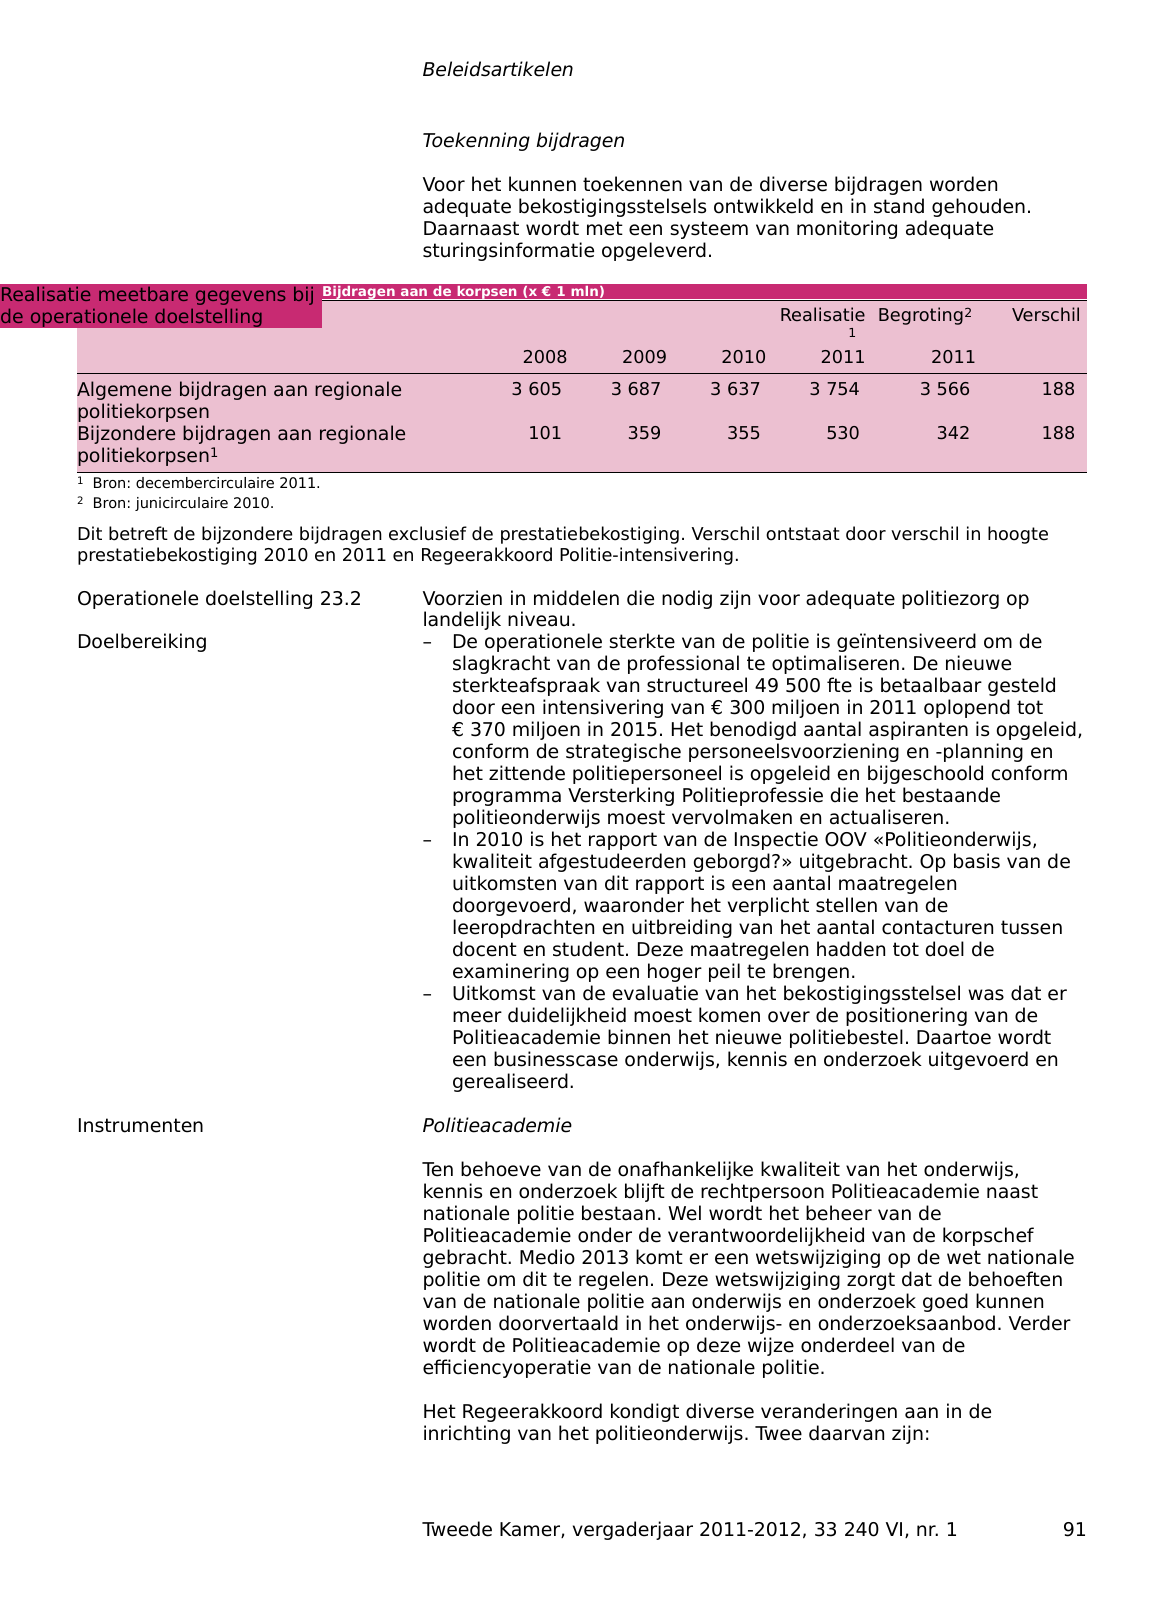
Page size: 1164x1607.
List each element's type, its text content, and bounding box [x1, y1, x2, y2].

table_cell 359 [573, 423, 673, 472]
table_cell 2011 [871, 347, 982, 373]
table_cell [77, 328, 137, 347]
table_cell Verschil [982, 301, 1087, 347]
table_cell Algemene bijdragen aan regionale politiekorpsen [77, 374, 474, 423]
table_cell 2009 [573, 347, 673, 373]
table_header Bijdragen aan de korpsen (x € 1 mln) [0, 284, 1087, 328]
table_cell [138, 347, 474, 373]
table_cell 188 [982, 423, 1087, 472]
subtitle Toekenning bijdragen [422, 130, 1087, 152]
table_cell 355 [673, 423, 772, 472]
subtitle Politieacademie [422, 1115, 1087, 1137]
table_cell 1 Bron: decembercirculaire 2011. 2 Bron: junicirculaire 2010. Dit betreft de bijzondere bijdragen exclusief de prestatiebekostiging. Verschil ontstaat door verschil in hoogte prestatiebekostiging 2010 en 2011 en Regeerakkoord Politie-intensivering. [77, 473, 1087, 565]
text – In 2010 is het rapport van de Inspectie OOV «Politieonderwijs, kwaliteit afgestudeerden geborgd?» uitgebracht. Op basis van de uitkomsten van dit rapport is een aantal maatregelen doorgevoerd, waaronder het verplicht stellen van de leeropdrachten en uitbreiding van het aantal contacturen tussen docent en student. Deze maatregelen hadden tot doel de examinering op een hoger peil te brengen. [422, 829, 1087, 983]
table_cell [138, 301, 474, 347]
text Doelbereiking [77, 631, 399, 653]
table_cell [573, 301, 673, 347]
text – Uitkomst van de evaluatie van het bekostigingsstelsel was dat er meer duidelijkheid moest komen over de positionering van de Politieacademie binnen het nieuwe politiebestel. Daartoe wordt een businesscase onderwijs, kennis en onderzoek uitgevoerd en gerealiseerd. [422, 983, 1087, 1093]
table_cell [77, 347, 137, 373]
table_cell 3 566 [871, 374, 982, 423]
text – De operationele sterkte van de politie is geïntensiveerd om de slagkracht van de professional te optimaliseren. De nieuwe sterkteafspraak van structureel 49 500 fte is betaalbaar gesteld door een intensivering van € 300 miljoen in 2011 oplopend tot € 370 miljoen in 2015. Het benodigd aantal aspiranten is opgeleid, conform de strategische personeelsvoorziening en -planning en het zittende politiepersoneel is opgeleid en bijgeschoold conform programma Versterking Politieprofessie die het bestaande politieonderwijs moest vervolmaken en actualiseren. [422, 631, 1087, 829]
table_cell 342 [871, 423, 982, 472]
table_cell [673, 301, 772, 347]
table_cell 3 754 [772, 374, 871, 423]
text Voorzien in middelen die nodig zijn voor adequate politiezorg op landelijk niveau. [422, 587, 1087, 631]
table_cell [982, 347, 1087, 373]
subtitle [77, 1137, 399, 1145]
table_cell 2010 [673, 347, 772, 373]
table_cell Realisatie1 [772, 301, 871, 347]
table_cell 3 605 [474, 374, 573, 423]
text Het Regeerakkoord kondigt diverse veranderingen aan in de inrichting van het politieonderwijs. Twee daarvan zijn: [422, 1401, 1087, 1445]
table_cell 2008 [474, 347, 573, 373]
table_cell Bijzondere bijdragen aan regionale politiekorpsen1 [77, 423, 474, 472]
text Instrumenten [77, 1115, 399, 1137]
table_cell 3 637 [673, 374, 772, 423]
table_cell [474, 301, 573, 347]
text Operationele doelstelling 23.2 [77, 587, 399, 609]
table_cell 530 [772, 423, 871, 472]
table_cell Begroting2 [871, 301, 982, 347]
text Voor het kunnen toekennen van de diverse bijdragen worden adequate bekostigingsstelsels ontwikkeld en in stand gehouden. Daarnaast wordt met een systeem van monitoring adequate sturingsinformatie opgeleverd. [422, 174, 1087, 262]
text [77, 609, 399, 617]
table_cell 2011 [772, 347, 871, 373]
table_cell 188 [982, 374, 1087, 423]
table_cell 101 [474, 423, 573, 472]
table_cell 3 687 [573, 374, 673, 423]
text Ten behoeve van de onafhankelijke kwaliteit van het onderwijs, kennis en onderzoek blijft de rechtpersoon Politieacademie naast nationale politie bestaan. Wel wordt het beheer van de Politieacademie onder de verantwoordelijkheid van de korpschef gebracht. Medio 2013 komt er een wetswijziging op de wet nationale politie om dit te regelen. Deze wetswijziging zorgt dat de behoeften van de nationale politie aan onderwijs en onderzoek goed kunnen worden doorvertaald in het onderwijs- en onderzoeksaanbod. Verder wordt de Politieacademie op deze wijze onderdeel van de efficiencyoperatie van de nationale politie. [422, 1159, 1087, 1379]
